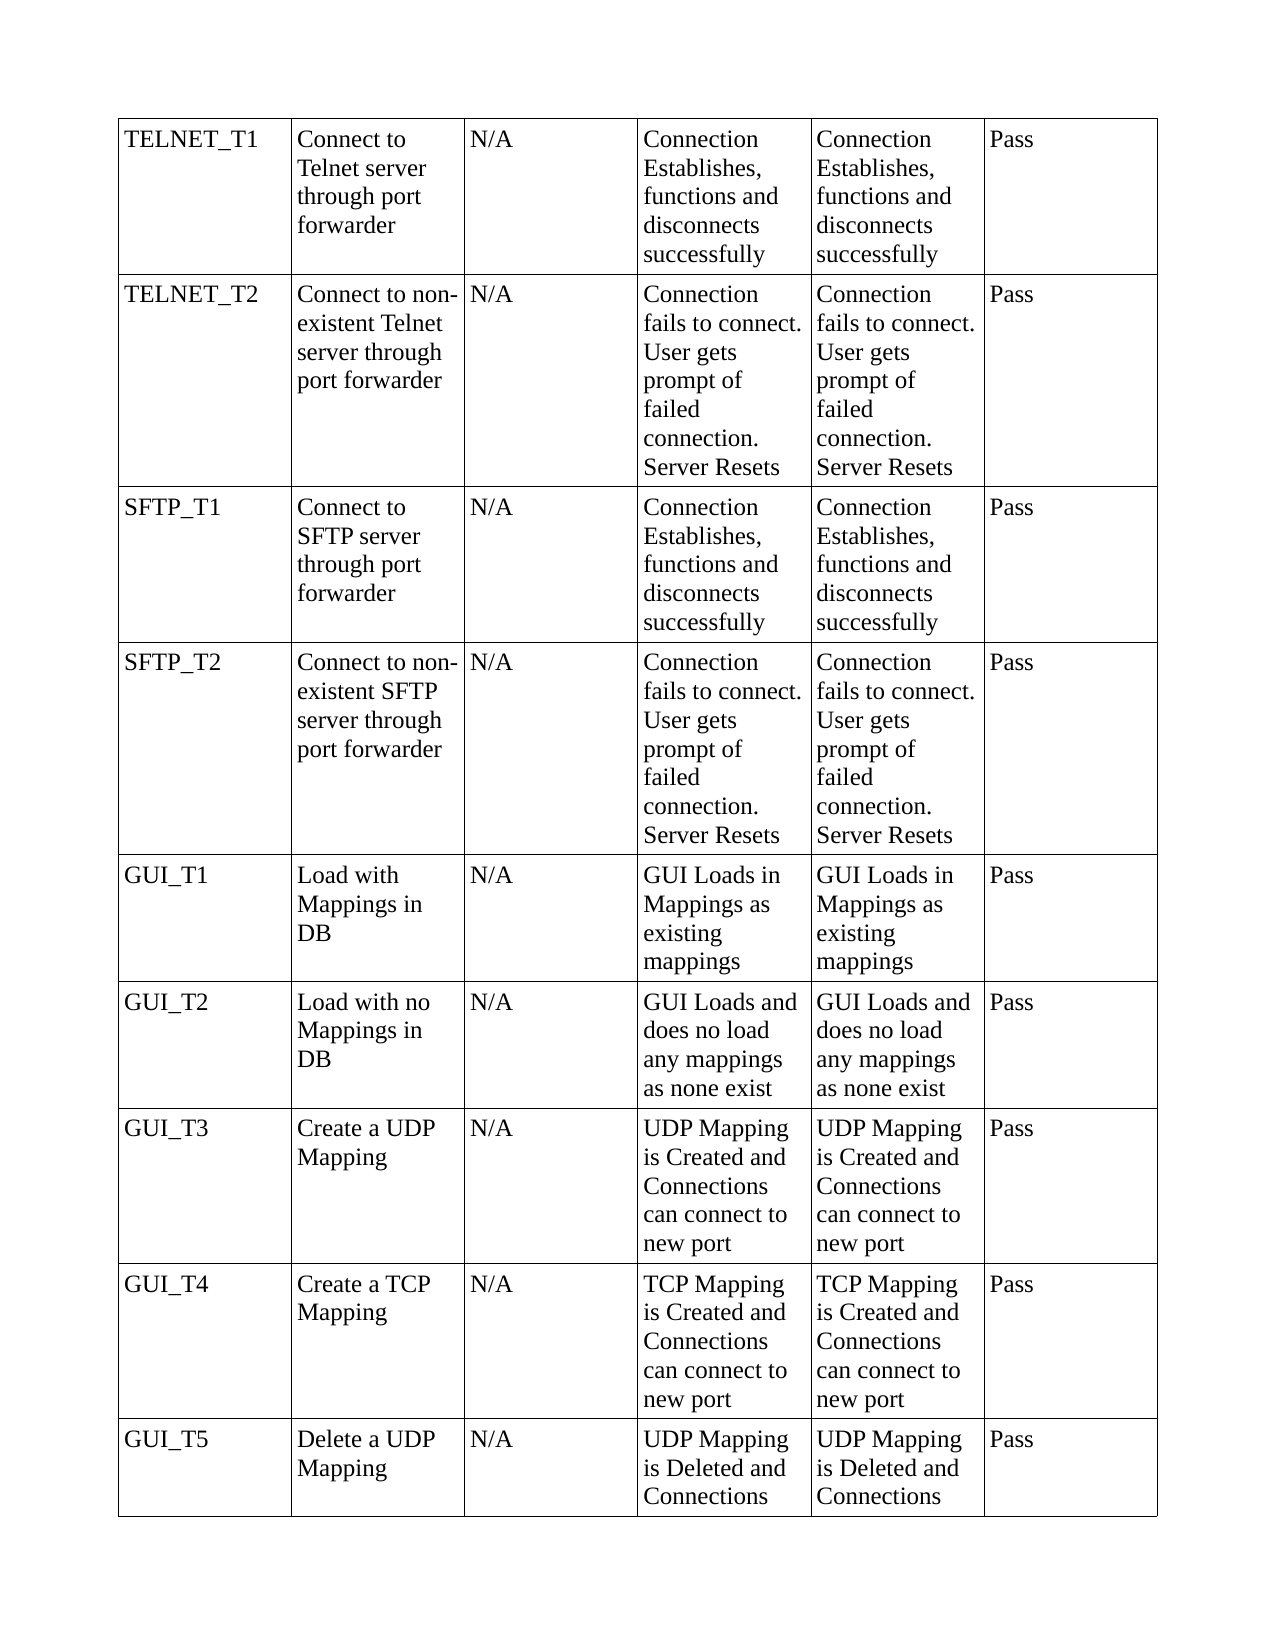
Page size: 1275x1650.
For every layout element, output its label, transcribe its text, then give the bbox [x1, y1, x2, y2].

table_cell Connection fails to connect. User gets prompt of failed connection. Server Resets [638, 643, 811, 854]
table_cell GUI Loads in Mappings as existing mappings [812, 855, 984, 981]
table_cell TELNET_T2 [119, 275, 291, 486]
table_cell Pass [985, 119, 1157, 273]
table_cell N/A [465, 275, 637, 486]
table_cell GUI Loads and does no load any mappings as none exist [638, 982, 811, 1107]
table_cell Connection Establishes, functions and disconnects successfully [812, 119, 984, 273]
table_cell Connection fails to connect. User gets prompt of failed connection. Server Resets [638, 275, 811, 486]
table_cell Delete a UDP Mapping [292, 1419, 464, 1516]
table_cell UDP Mapping is Created and Connections can connect to new port [638, 1109, 811, 1263]
table_cell Connection Establishes, functions and disconnects successfully [812, 487, 984, 642]
table_cell GUI_T3 [119, 1109, 291, 1263]
table_cell Connect to non-existent Telnet server through port forwarder [292, 275, 464, 486]
table_cell N/A [465, 1264, 637, 1418]
table_cell UDP Mapping is Deleted and Connections [638, 1419, 811, 1516]
table_cell Create a UDP Mapping [292, 1109, 464, 1263]
table_cell UDP Mapping is Created and Connections can connect to new port [812, 1109, 984, 1263]
table_cell Connect to Telnet server through port forwarder [292, 119, 464, 273]
table_cell Load with Mappings in DB [292, 855, 464, 981]
table_cell UDP Mapping is Deleted and Connections [812, 1419, 984, 1516]
table_cell Pass [985, 1264, 1157, 1418]
table_cell N/A [465, 855, 637, 981]
table_cell Connection Establishes, functions and disconnects successfully [638, 119, 811, 273]
table_cell Connection Establishes, functions and disconnects successfully [638, 487, 811, 642]
table_cell Pass [985, 643, 1157, 854]
table_cell TCP Mapping is Created and Connections can connect to new port [638, 1264, 811, 1418]
table_cell Load with no Mappings in DB [292, 982, 464, 1107]
table_cell GUI_T5 [119, 1419, 291, 1516]
table_cell GUI_T1 [119, 855, 291, 981]
table_cell GUI Loads in Mappings as existing mappings [638, 855, 811, 981]
table_cell Pass [985, 982, 1157, 1107]
table_cell Connection fails to connect. User gets prompt of failed connection. Server Resets [812, 275, 984, 486]
table_cell Pass [985, 1109, 1157, 1263]
table_cell N/A [465, 982, 637, 1107]
table_cell Pass [985, 1419, 1157, 1516]
table_cell SFTP_T2 [119, 643, 291, 854]
table_cell Pass [985, 275, 1157, 486]
table_cell Connect to non-existent SFTP server through port forwarder [292, 643, 464, 854]
table_cell Pass [985, 487, 1157, 642]
table_cell N/A [465, 643, 637, 854]
table_cell Connection fails to connect. User gets prompt of failed connection. Server Resets [812, 643, 984, 854]
table_cell N/A [465, 487, 637, 642]
table_cell N/A [465, 119, 637, 273]
table_cell N/A [465, 1419, 637, 1516]
table_cell GUI_T4 [119, 1264, 291, 1418]
table_cell GUI_T2 [119, 982, 291, 1107]
table_cell TCP Mapping is Created and Connections can connect to new port [812, 1264, 984, 1418]
table_cell Create a TCP Mapping [292, 1264, 464, 1418]
table_cell Pass [985, 855, 1157, 981]
table_cell TELNET_T1 [119, 119, 291, 273]
table_cell GUI Loads and does no load any mappings as none exist [812, 982, 984, 1107]
table_cell SFTP_T1 [119, 487, 291, 642]
table_cell N/A [465, 1109, 637, 1263]
table_cell Connect to SFTP server through port forwarder [292, 487, 464, 642]
